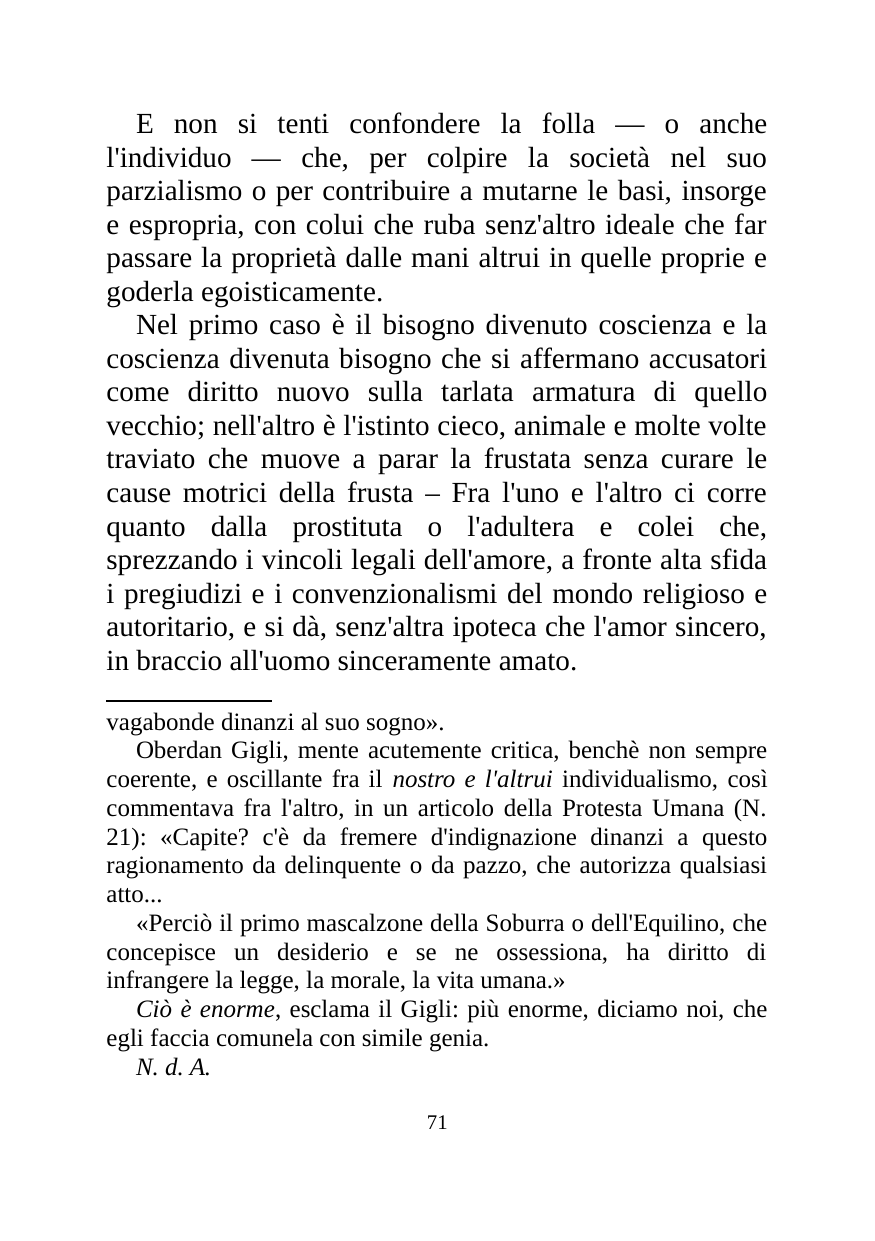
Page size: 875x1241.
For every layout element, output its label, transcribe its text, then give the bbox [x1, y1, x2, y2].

text Oberdan Gigli, mente acutemente critica, benchè non sempre coerente, e oscillante fra il nostro e l'altrui individualismo, così commentava fra l'altro, in un articolo della Protesta Umana (N. 21): «Capite? c'è da fremere d'indignazione dinanzi a questo ragionamento da delinquente o da pazzo, che autorizza qualsiasi atto... [106, 735, 768, 908]
text «Perciò il primo mascalzone della Soburra o dell'Equilino, che concepisce un desiderio e se ne ossessiona, ha diritto di infrangere la legge, la morale, la vita umana.» [106, 908, 768, 994]
text Ciò è enorme, esclama il Gigli: più enorme, diciamo noi, che egli faccia comunela con simile genia. [106, 994, 768, 1052]
text Nel primo caso è il bisogno divenuto coscienza e la coscienza divenuta bisogno che si affermano accusatori come diritto nuovo sulla tarlata armatura di quello vecchio; nell'altro è l'istinto cieco, animale e molte volte traviato che muove a parar la frustata senza curare le cause motrici della frusta – Fra l'uno e l'altro ci corre quanto dalla prostituta o l'adultera e colei che, sprezzando i vincoli legali dell'amore, a fronte alta sfida i pregiudizi e i convenzionalismi del mondo religioso e autoritario, e si dà, senz'altra ipoteca che l'amor sincero, in braccio all'uomo sinceramente amato. [106, 307, 768, 676]
text E non si tenti confondere la folla — o anche l'individuo — che, per colpire la società nel suo parzialismo o per contribuire a mutarne le basi, insorge e espropria, con colui che ruba senz'altro ideale che far passare la proprietà dalle mani altrui in quelle proprie e goderla egoisticamente. [106, 106, 768, 307]
text vagabonde dinanzi al suo sogno». [106, 707, 768, 735]
text N. d. A. [106, 1052, 768, 1080]
